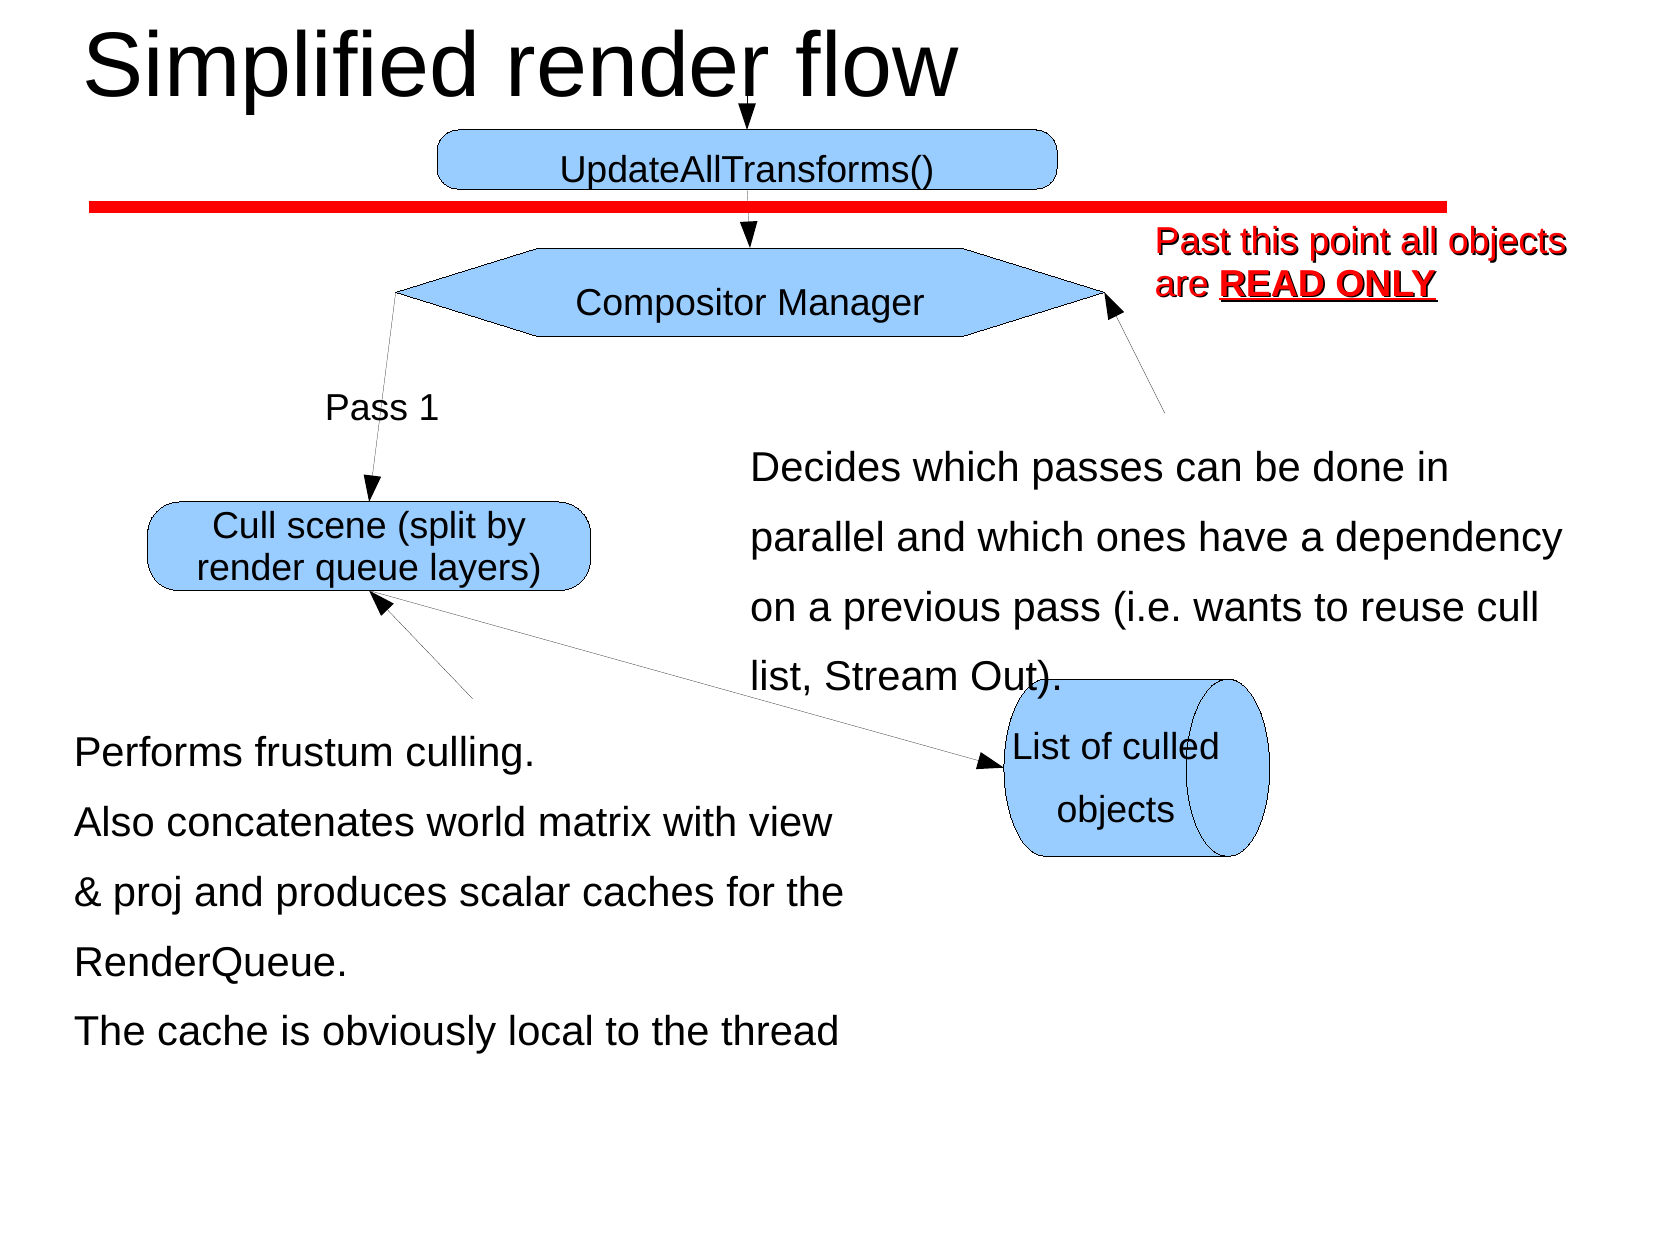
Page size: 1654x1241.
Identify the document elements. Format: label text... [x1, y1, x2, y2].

text_box Past this point all objects are READ ONLY [1139, 212, 1595, 313]
text_box Cull scene (split by render queue layers) [147, 501, 591, 591]
text_box UpdateAllTransforms() [437, 129, 1058, 190]
title Simplified render flow [82, 0, 1571, 168]
text_box Compositor Manager [396, 248, 1104, 337]
text_box List of culled objects [1003, 686, 1270, 857]
text_box Performs frustum culling. Also concatenates world matrix with view & proj and produces scalar caches for the RenderQueue. The cache is obviously local to the thread [59, 698, 886, 1041]
text_box Decides which passes can be done in parallel and which ones have a dependency on a previous pass (i.e. wants to reuse cull list, Stream Out). [735, 413, 1595, 686]
